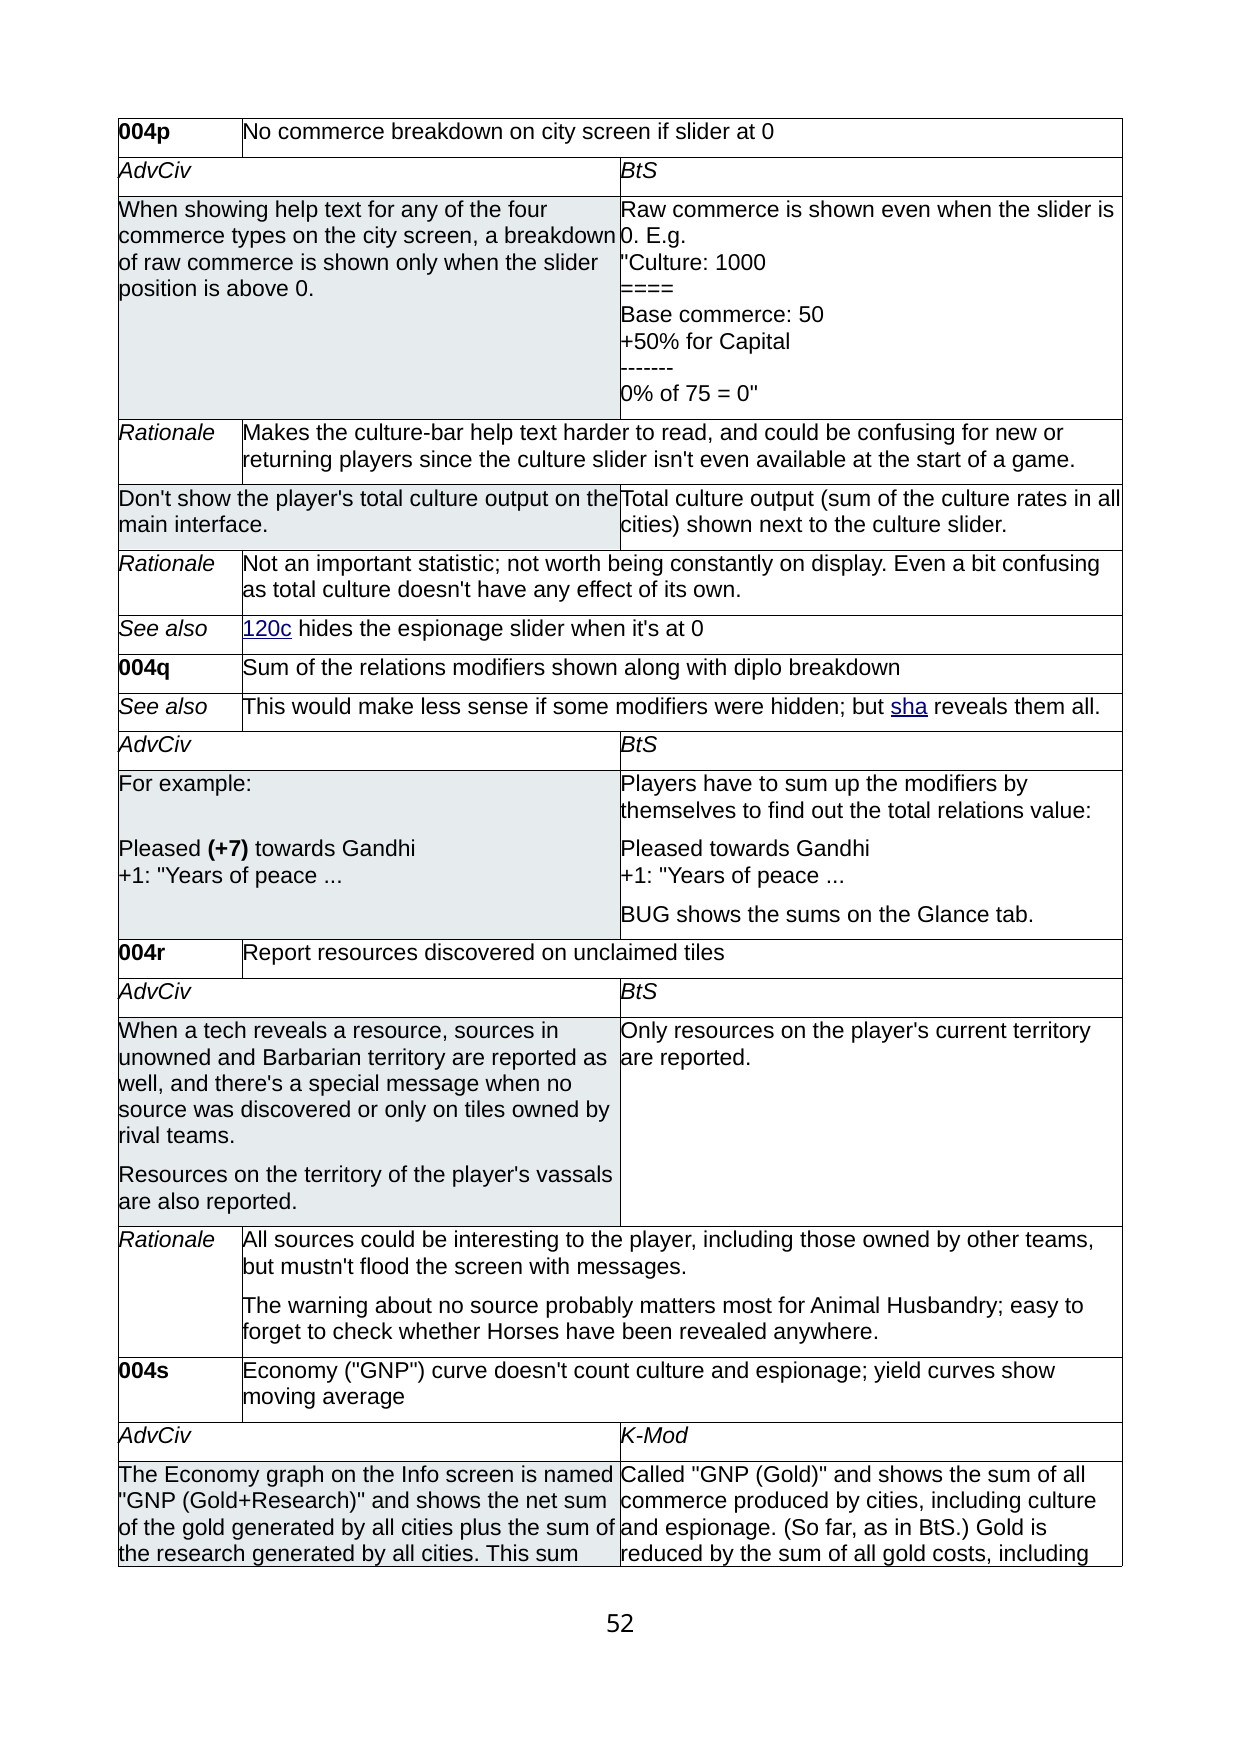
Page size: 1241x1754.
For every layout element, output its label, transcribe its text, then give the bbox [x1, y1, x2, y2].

table_cell K-Mod [621, 1423, 1122, 1461]
table_cell This would make less sense if some modifiers were hidden; but sha reveals them all. [243, 694, 1122, 731]
table_cell BtS [621, 979, 1122, 1017]
table_cell When a tech reveals a resource, sources in unowned and Barbarian territory are reported as well, and there's a special message when no source was discovered or only on tiles owned by rival teams. Resources on the territory of the player's vassals are also reported. [119, 1018, 620, 1226]
table_cell AdvCiv [119, 979, 620, 1017]
table_cell When showing help text for any of the four commerce types on the city screen, a breakdown of raw commerce is shown only when the slider position is above 0. [119, 197, 620, 419]
table_cell Sum of the relations modifiers shown along with diplo breakdown [243, 655, 1122, 692]
table_cell See also [119, 694, 242, 731]
table_cell Total culture output (sum of the culture rates in all cities) shown next to the culture slider. [621, 485, 1122, 549]
table_cell AdvCiv [119, 158, 620, 196]
table_cell For example: Pleased (+7) towards Gandhi +1: "Years of peace ... [119, 771, 620, 939]
table_cell 004q [119, 655, 242, 692]
table_cell Not an important statistic; not worth being constantly on display. Even a bit confusing as total culture doesn't have any effect of its own. [243, 551, 1122, 615]
table_cell Rationale [119, 551, 242, 615]
table_cell 004p [119, 119, 242, 157]
table_cell Called "GNP (Gold)" and shows the sum of all commerce produced by cities, including culture and espionage. (So far, as in BtS.) Gold is reduced by the sum of all gold costs, including [621, 1462, 1122, 1566]
table_cell 004r [119, 940, 242, 978]
table_cell AdvCiv [119, 732, 620, 770]
table_cell Economy ("GNP") curve doesn't count culture and espionage; yield curves show moving average [243, 1358, 1122, 1422]
table_cell No commerce breakdown on city screen if slider at 0 [243, 119, 1122, 157]
table_cell The Economy graph on the Info screen is named "GNP (Gold+Research)" and shows the net sum of the gold generated by all cities plus the sum of the research generated by all cities. This sum [119, 1462, 620, 1566]
table_cell BtS [621, 732, 1122, 770]
table_cell See also [119, 616, 242, 654]
table_cell AdvCiv [119, 1423, 620, 1461]
table_cell 120c hides the espionage slider when it's at 0 [243, 616, 1122, 654]
table_cell Raw commerce is shown even when the slider is 0. E.g. "Culture: 1000 ==== Base commerce: 50 +50% for Capital ------- 0% of 75 = 0" [621, 197, 1122, 419]
table_cell 004s [119, 1358, 242, 1422]
table_cell BtS [621, 158, 1122, 196]
table_cell Rationale [119, 420, 242, 484]
table_cell Don't show the player's total culture output on the main interface. [119, 485, 620, 549]
table_cell Report resources discovered on unclaimed tiles [243, 940, 1122, 978]
table_cell All sources could be interesting to the player, including those owned by other teams, but mustn't flood the screen with messages. The warning about no source probably matters most for Animal Husbandry; easy to forget to check whether Horses have been revealed anywhere. [243, 1227, 1122, 1357]
table_cell Rationale [119, 1227, 242, 1357]
table_cell Makes the culture-bar help text harder to read, and could be confusing for new or returning players since the culture slider isn't even available at the start of a game. [243, 420, 1122, 484]
table_cell Only resources on the player's current territory are reported. [621, 1018, 1122, 1226]
table_cell Players have to sum up the modifiers by themselves to find out the total relations value: Pleased towards Gandhi +1: "Years of peace ... BUG shows the sums on the Glance tab. [621, 771, 1122, 939]
